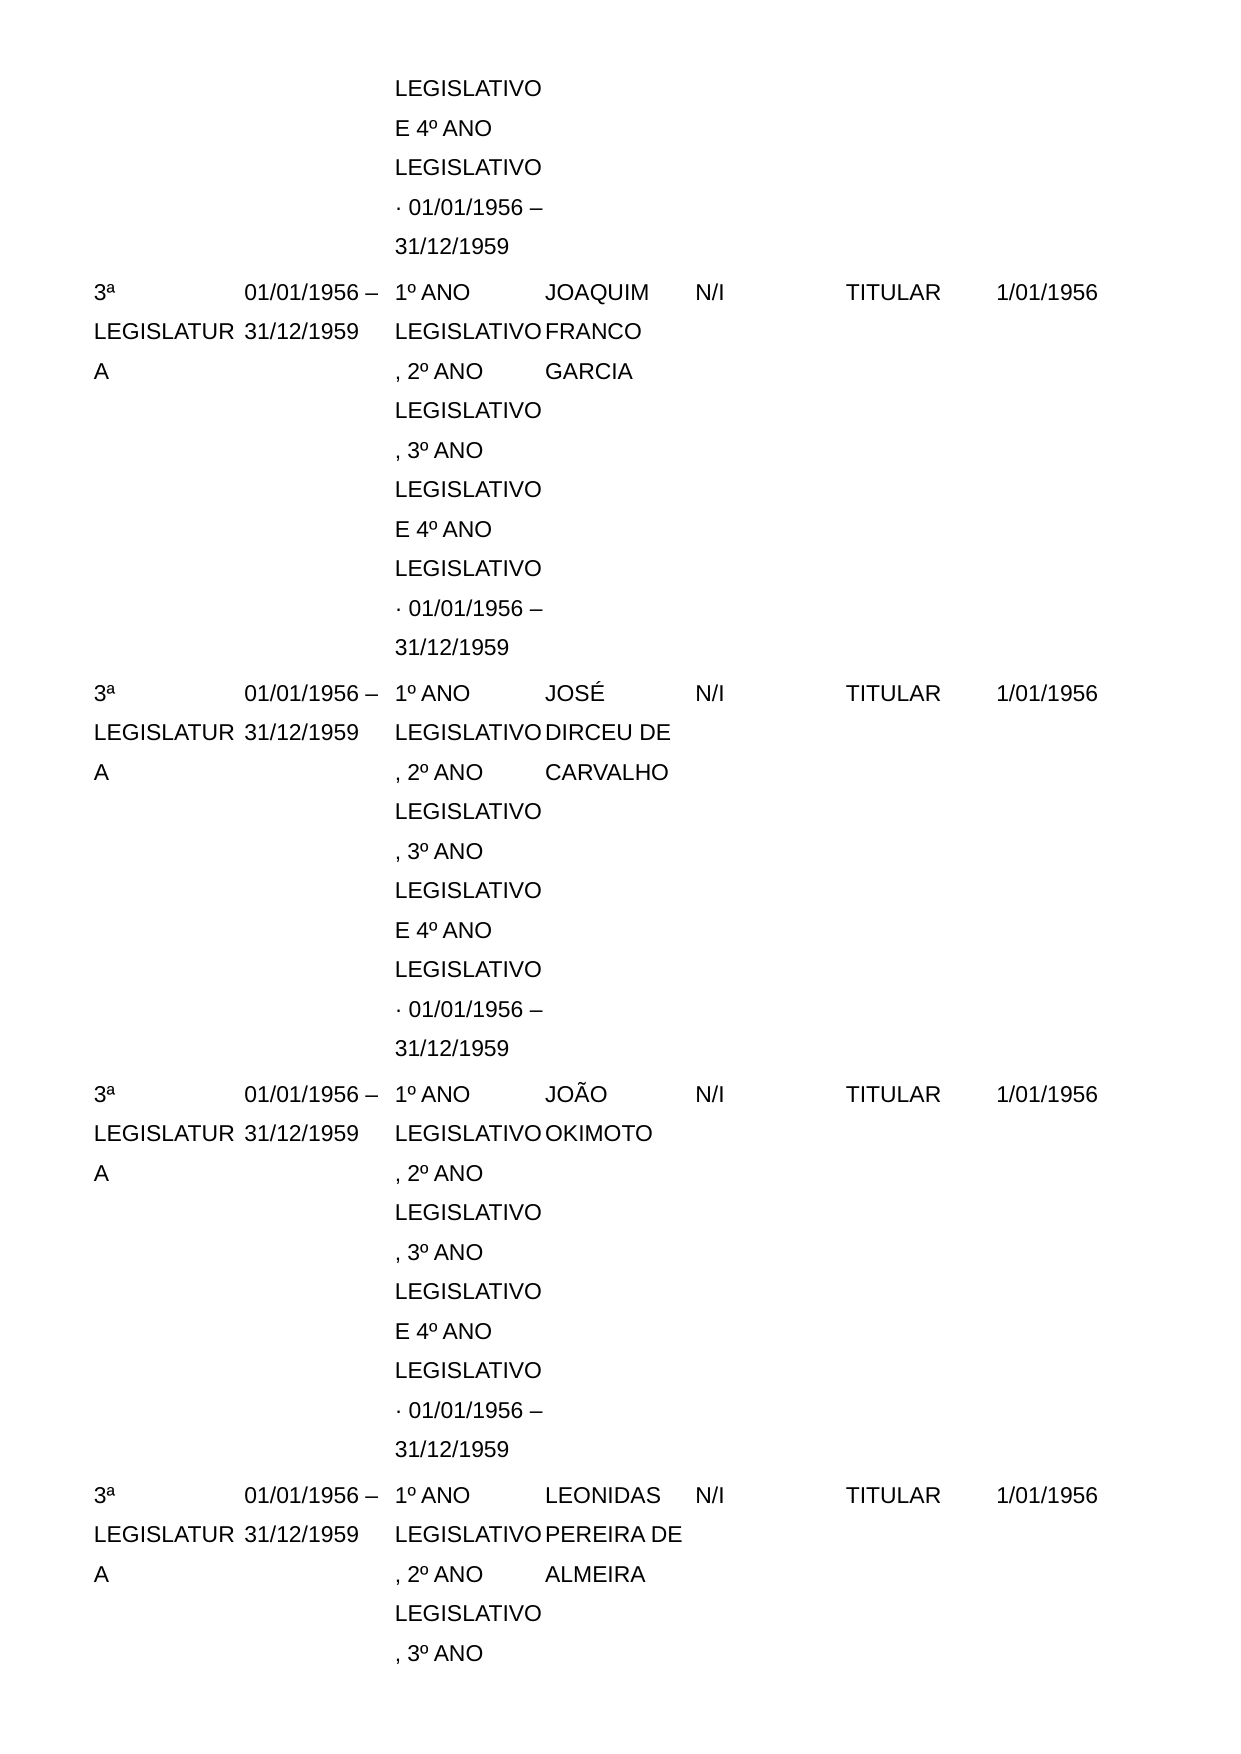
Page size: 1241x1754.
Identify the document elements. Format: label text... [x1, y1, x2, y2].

table_cell JOSÉ DIRCEU DE CARVALHO [545, 680, 695, 1081]
table_cell 3ª LEGISLATURA [94, 279, 244, 680]
table_cell TITULAR [846, 680, 996, 1081]
table_cell 3ª LEGISLATURA [94, 1482, 244, 1666]
table_cell [94, 75, 244, 279]
table_cell 1º ANO LEGISLATIVO, 2º ANO LEGISLATIVO, 3º ANO LEGISLATIVO E 4º ANO LEGISLATIVO · 01/01/1956 – 31/12/1959 [395, 279, 545, 680]
table_cell LEONIDAS PEREIRA DE ALMEIRA [545, 1482, 695, 1666]
table_cell JOAQUIM FRANCO GARCIA [545, 279, 695, 680]
table_cell 3ª LEGISLATURA [94, 680, 244, 1081]
table_cell 1/01/1956 [996, 1081, 1146, 1482]
table_cell 01/01/1956 – 31/12/1959 [244, 1482, 394, 1666]
table_cell [846, 75, 996, 279]
table_cell 01/01/1956 – 31/12/1959 [244, 1081, 394, 1482]
table_cell [695, 75, 846, 279]
table_cell 1º ANO LEGISLATIVO, 2º ANO LEGISLATIVO, 3º ANO [395, 1482, 545, 1666]
table_cell 3ª LEGISLATURA [94, 1081, 244, 1482]
table_cell 1/01/1956 [996, 680, 1146, 1081]
table_cell [996, 75, 1146, 279]
table_cell N/I [695, 1482, 846, 1666]
table_cell TITULAR [846, 1081, 996, 1482]
table_cell TITULAR [846, 1482, 996, 1666]
table_cell [244, 75, 394, 279]
table_cell 1º ANO LEGISLATIVO, 2º ANO LEGISLATIVO, 3º ANO LEGISLATIVO E 4º ANO LEGISLATIVO · 01/01/1956 – 31/12/1959 [395, 1081, 545, 1482]
table_cell 1/01/1956 [996, 1482, 1146, 1666]
table_cell 1º ANO LEGISLATIVO, 2º ANO LEGISLATIVO, 3º ANO LEGISLATIVO E 4º ANO LEGISLATIVO · 01/01/1956 – 31/12/1959 [395, 680, 545, 1081]
table_cell N/I [695, 680, 846, 1081]
table_cell 01/01/1956 – 31/12/1959 [244, 279, 394, 680]
table_cell N/I [695, 1081, 846, 1482]
table_cell JOÃO OKIMOTO [545, 1081, 695, 1482]
table_cell [545, 75, 695, 279]
table_cell 01/01/1956 – 31/12/1959 [244, 680, 394, 1081]
table_cell N/I [695, 279, 846, 680]
table_cell LEGISLATIVO E 4º ANO LEGISLATIVO · 01/01/1956 – 31/12/1959 [395, 75, 545, 279]
table_cell TITULAR [846, 279, 996, 680]
table_cell 1/01/1956 [996, 279, 1146, 680]
